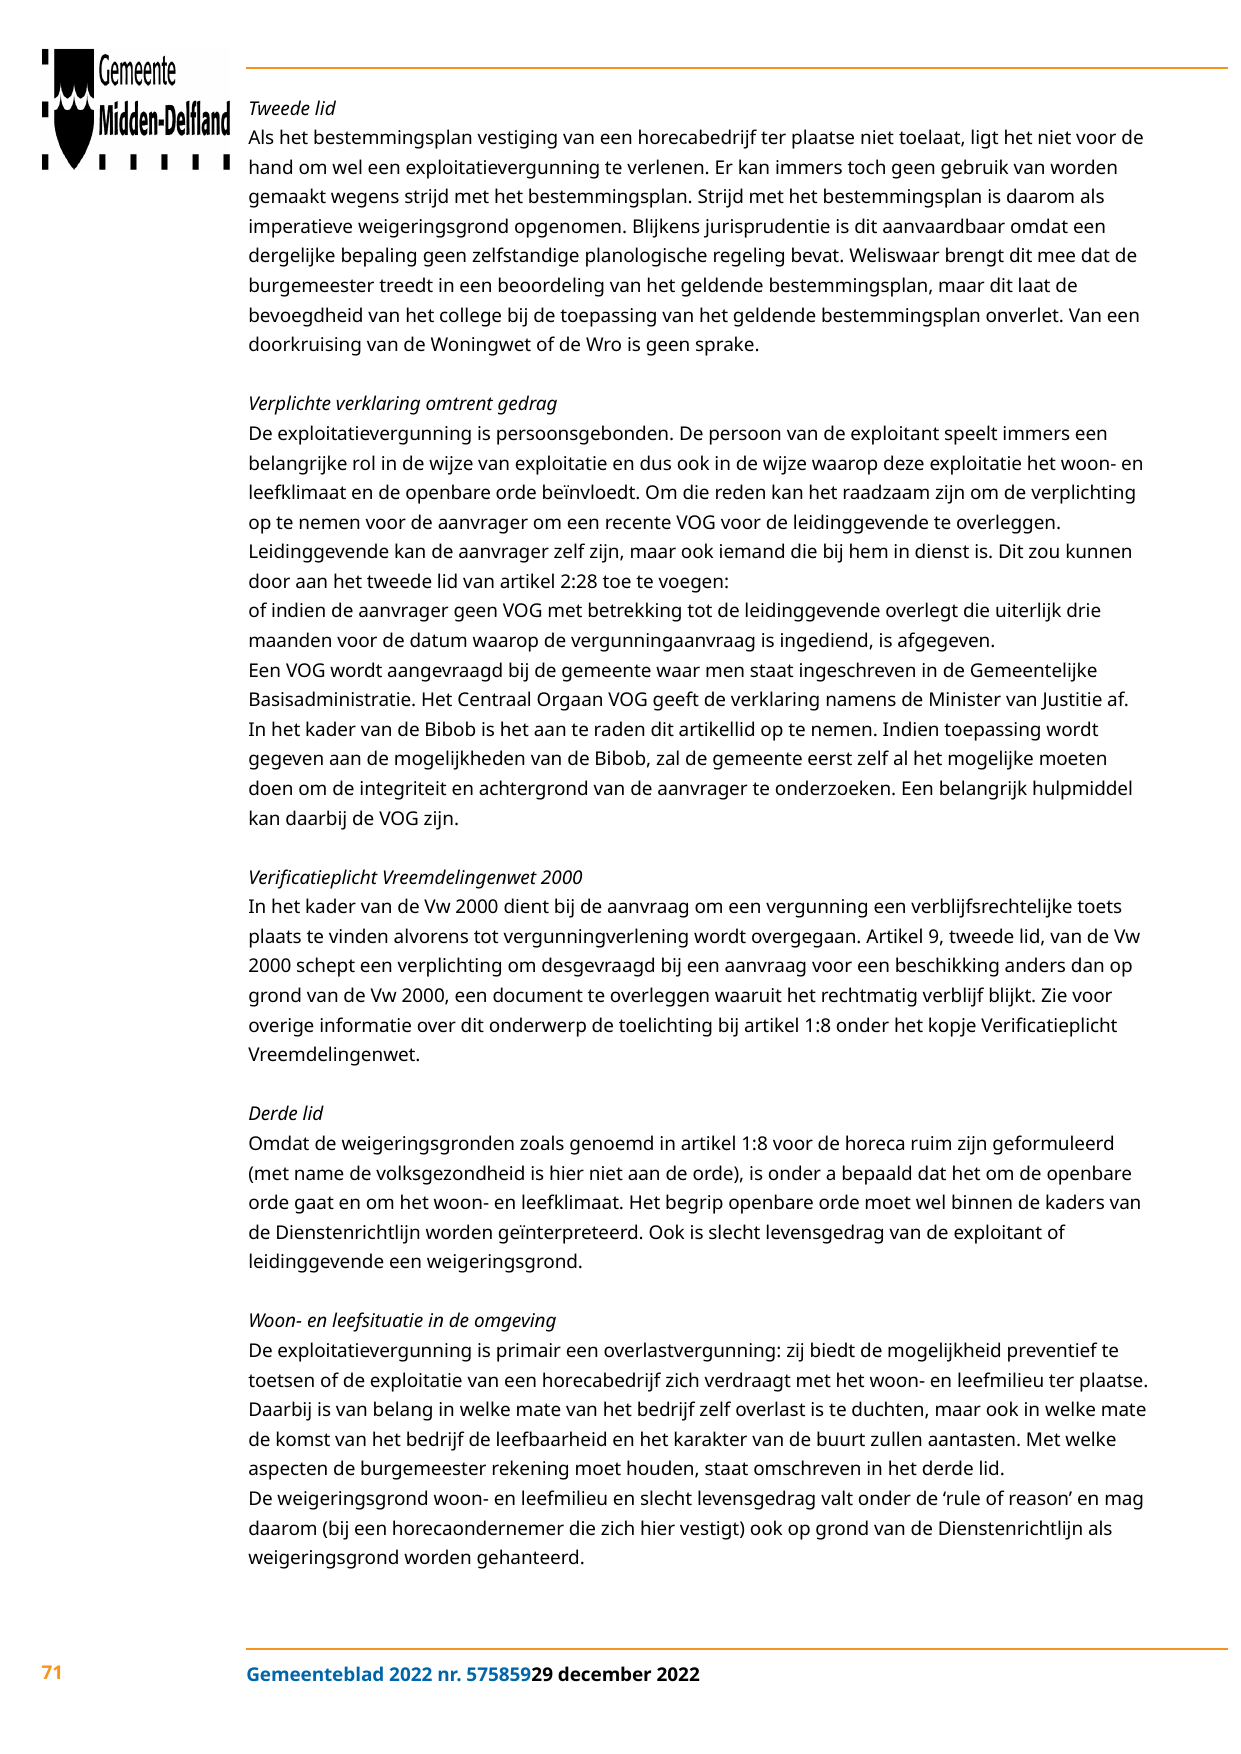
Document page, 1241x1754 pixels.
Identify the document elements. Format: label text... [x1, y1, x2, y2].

text Als het bestemmingsplan vestiging van een horecabedrijf ter plaatse niet toelaat, ligt het niet voor de hand om wel een exploitatievergunning te verlenen. Er kan immers toch geen gebruik van worden gemaakt wegens strijd met het bestemmingsplan. Strijd met het bestemmingsplan is daarom als imperatieve weigeringsgrond opgenomen. Blijkens jurisprudentie is dit aanvaardbaar omdat een dergelijke bepaling geen zelfstandige planologische regeling bevat. Weliswaar brengt dit mee dat de burgemeester treedt in een beoordeling van het geldende bestemmingsplan, maar dit laat de bevoegdheid van het college bij de toepassing van het geldende bestemmingsplan onverlet. Van een doorkruising van de Woningwet of de Wro is geen sprake. [248, 124, 1152, 357]
text Derde lid [248, 1101, 1152, 1126]
text Omdat de weigeringsgronden zoals genoemd in artikel 1:8 voor de horeca ruim zijn geformuleerd (met name de volksgezondheid is hier niet aan de orde), is onder a bepaald dat het om de openbare orde gaat en om het woon- en leefklimaat. Het begrip openbare orde moet wel binnen de kaders van de Dienstenrichtlijn worden geïnterpreteerd. Ook is slecht levensgedrag van de exploitant of leidinggevende een weigeringsgrond. [248, 1130, 1152, 1274]
text De exploitatievergunning is persoonsgebonden. De persoon van de exploitant speelt immers een belangrijke rol in de wijze van exploitatie en dus ook in de wijze waarop deze exploitatie het woon- en leefklimaat en de openbare orde beïnvloedt. Om die reden kan het raadzaam zijn om de verplichting op te nemen voor de aanvrager om een recente VOG voor de leidinggevende te overleggen. Leidinggevende kan de aanvrager zelf zijn, maar ook iemand die bij hem in dienst is. Dit zou kunnen door aan het tweede lid van artikel 2:28 toe te voegen: [248, 420, 1152, 594]
text In het kader van de Vw 2000 dient bij de aanvraag om een vergunning een verblijfsrechtelijke toets plaats te vinden alvorens tot vergunningverlening wordt overgegaan. Artikel 9, tweede lid, van de Vw 2000 schept een verplichting om desgevraagd bij een aanvraag voor een beschikking anders dan op grond van de Vw 2000, een document te overleggen waaruit het rechtmatig verblijf blijkt. Zie voor overige informatie over dit onderwerp de toelichting bij artikel 1:8 onder het kopje Verificatieplicht Vreemdelingenwet. [248, 893, 1152, 1067]
text De weigeringsgrond woon- en leefmilieu en slecht levensgedrag valt onder de ‘rule of reason’ en mag daarom (bij een horecaondernemer die zich hier vestigt) ook op grond van de Dienstenrichtlijn als weigeringsgrond worden gehanteerd. [248, 1485, 1152, 1570]
text Tweede lid [248, 95, 1152, 121]
picture [41, 47, 231, 172]
text Een VOG wordt aangevraagd bij de gemeente waar men staat ingeschreven in de Gemeentelijke Basisadministratie. Het Centraal Orgaan VOG geeft de verklaring namens de Minister van Justitie af. [248, 657, 1152, 712]
text Woon- en leefsituatie in de omgeving [248, 1308, 1152, 1333]
text Verplichte verklaring omtrent gedrag [248, 391, 1152, 416]
text Verificatieplicht Vreemdelingenwet 2000 [248, 864, 1152, 890]
text In het kader van de Bibob is het aan te raden dit artikellid op te nemen. Indien toepassing wordt gegeven aan de mogelijkheden van de Bibob, zal de gemeente eerst zelf al het mogelijke moeten doen om de integriteit en achtergrond van de aanvrager te onderzoeken. Een belangrijk hulpmiddel kan daarbij de VOG zijn. [248, 716, 1152, 831]
text De exploitatievergunning is primair een overlastvergunning: zij biedt de mogelijkheid preventief te toetsen of de exploitatie van een horecabedrijf zich verdraagt met het woon- en leefmilieu ter plaatse. Daarbij is van belang in welke mate van het bedrijf zelf overlast is te duchten, maar ook in welke mate de komst van het bedrijf de leefbaarheid en het karakter van de buurt zullen aantasten. Met welke aspecten de burgemeester rekening moet houden, staat omschreven in het derde lid. [248, 1337, 1152, 1481]
text of indien de aanvrager geen VOG met betrekking tot de leidinggevende overlegt die uiterlijk drie maanden voor de datum waarop de vergunningaanvraag is ingediend, is afgegeven. [248, 598, 1152, 653]
